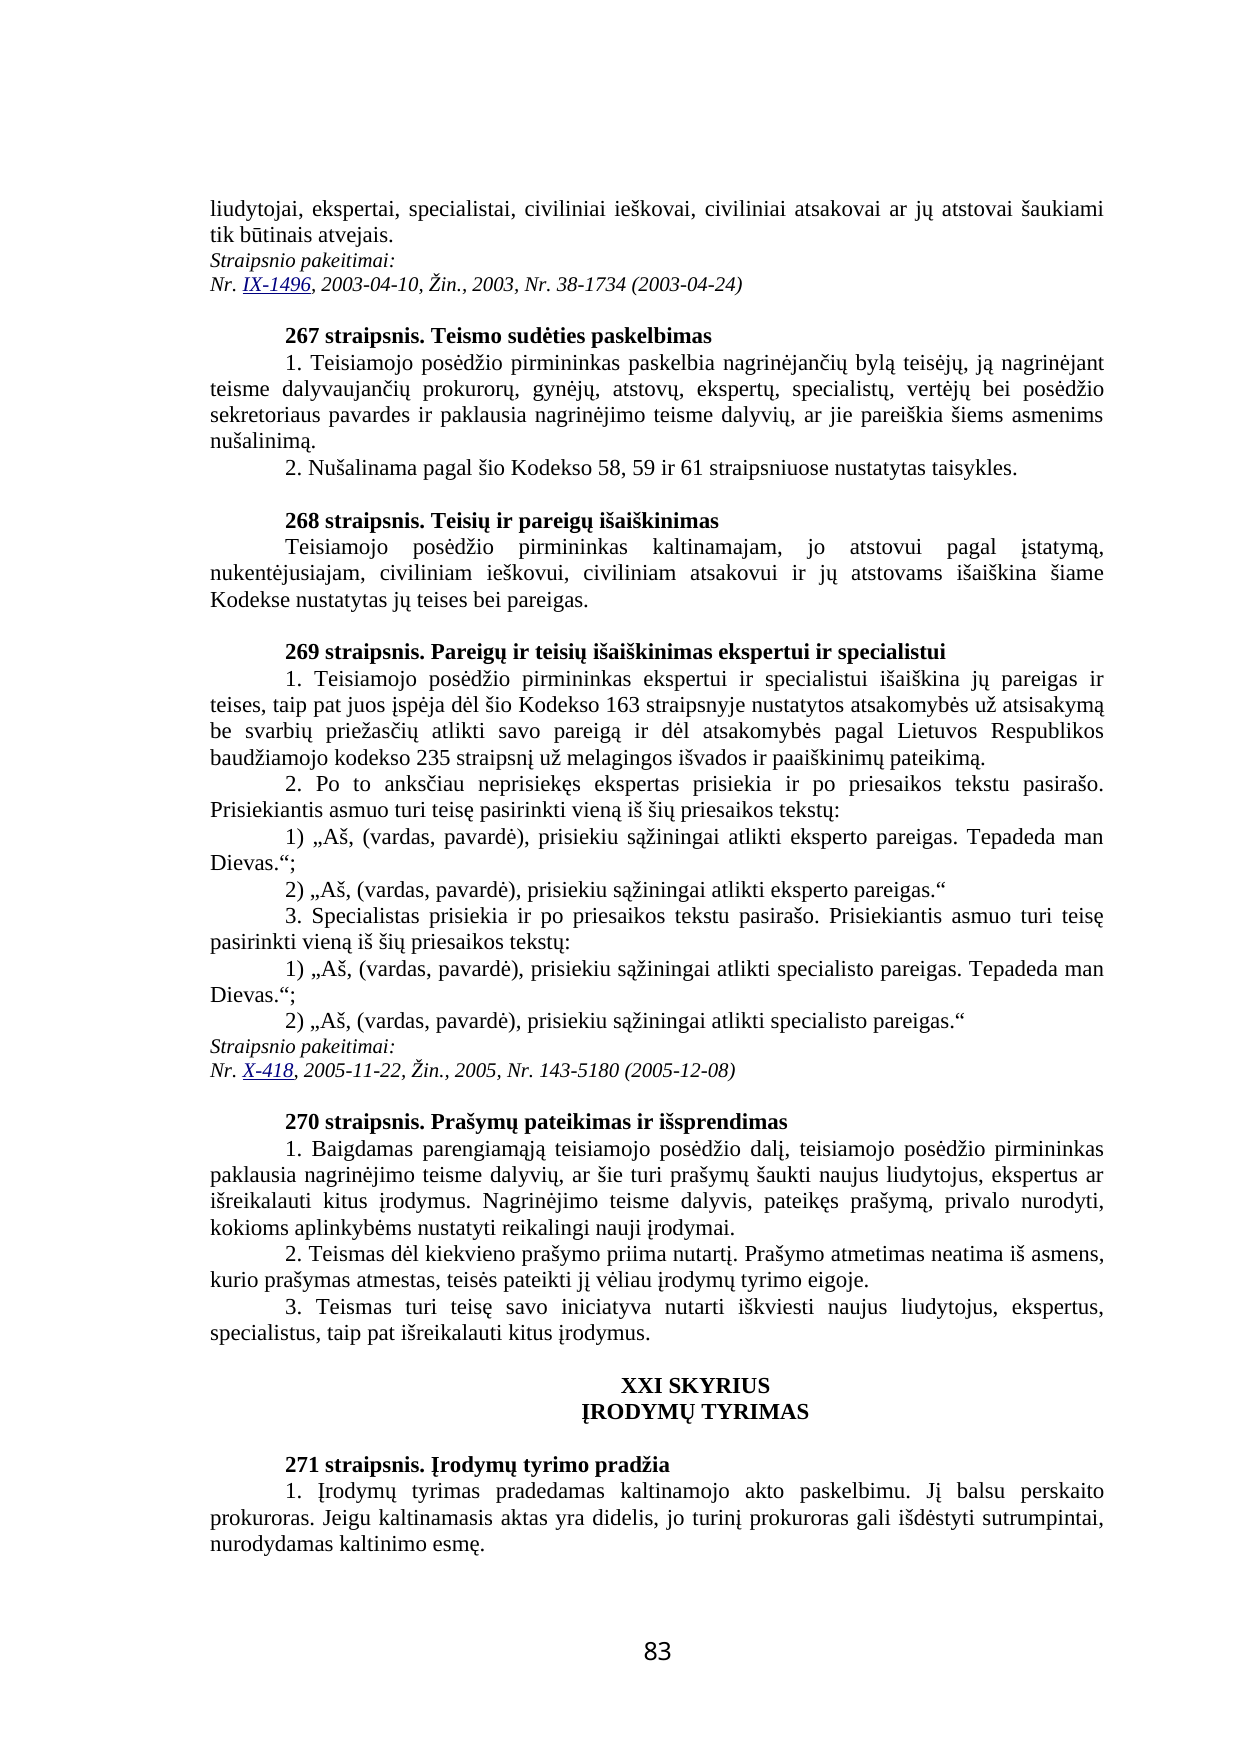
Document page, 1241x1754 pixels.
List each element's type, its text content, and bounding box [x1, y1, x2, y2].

text 2. Teismas dėl kiekvieno prašymo priima nutartį. Prašymo atmetimas neatima iš asmens, kurio prašymas atmestas, teisės pateikti jį vėliau įrodymų tyrimo eigoje. [210, 1240, 1106, 1293]
text 3. Teismas turi teisę savo iniciatyva nutarti iškviesti naujus liudytojus, ekspertus, specialistus, taip pat išreikalauti kitus įrodymus. [210, 1293, 1106, 1345]
text Straipsnio pakeitimai: [210, 1034, 1106, 1058]
text 1. Baigdamas parengiamąją teisiamojo posėdžio dalį, teisiamojo posėdžio pirmininkas paklausia nagrinėjimo teisme dalyvių, ar šie turi prašymų šaukti naujus liudytojus, ekspertus ar išreikalauti kitus įrodymus. Nagrinėjimo teisme dalyvis, pateikęs prašymą, privalo nurodyti, kokioms aplinkybėms nustatyti reikalingi nauji įrodymai. [210, 1134, 1106, 1240]
text 1. Teisiamojo posėdžio pirmininkas ekspertui ir specialistui išaiškina jų pareigas ir teises, taip pat juos įspėja dėl šio Kodekso 163 straipsnyje nustatytos atsakomybės už atsisakymą be svarbių priežasčių atlikti savo pareigą ir dėl atsakomybės pagal Lietuvos Respublikos baudžiamojo kodekso 235 straipsnį už melagingos išvados ir paaiškinimų pateikimą. [210, 665, 1106, 770]
text 2) „Aš, (vardas, pavardė), prisiekiu sąžiningai atlikti specialisto pareigas.“ [210, 1007, 1106, 1034]
text Teisiamojo posėdžio pirmininkas kaltinamajam, jo atstovui pagal įstatymą, nukentėjusiajam, civiliniam ieškovui, civiliniam atsakovui ir jų atstovams išaiškina šiame Kodekse nustatytas jų teises bei pareigas. [210, 533, 1106, 612]
text 268 straipsnis. Teisių ir pareigų išaiškinimas [210, 507, 1106, 533]
text 2. Po to anksčiau neprisiekęs ekspertas prisiekia ir po priesaikos tekstu pasirašo. Prisiekiantis asmuo turi teisę pasirinkti vieną iš šių priesaikos tekstų: [210, 770, 1106, 823]
text Straipsnio pakeitimai: [210, 248, 1106, 272]
text 1) „Aš, (vardas, pavardė), prisiekiu sąžiningai atlikti specialisto pareigas. Tepadeda man Dievas.“; [210, 955, 1106, 1007]
text 3. Specialistas prisiekia ir po priesaikos tekstu pasirašo. Prisiekiantis asmuo turi teisę pasirinkti vieną iš šių priesaikos tekstų: [210, 902, 1106, 955]
text 269 straipsnis. Pareigų ir teisių išaiškinimas ekspertui ir specialistui [210, 638, 1106, 665]
text liudytojai, ekspertai, specialistai, civiliniai ieškovai, civiliniai atsakovai ar jų atstovai šaukiami tik būtinais atvejais. [210, 195, 1106, 248]
text 270 straipsnis. Prašymų pateikimas ir išsprendimas [210, 1108, 1106, 1134]
text Nr. X-418, 2005-11-22, Žin., 2005, Nr. 143-5180 (2005-12-08) [210, 1058, 1106, 1082]
text 267 straipsnis. Teismo sudėties paskelbimas [210, 322, 1106, 348]
text ĮRODYMŲ tyrimas [210, 1398, 1106, 1424]
text 1. Teisiamojo posėdžio pirmininkas paskelbia nagrinėjančių bylą teisėjų, ją nagrinėjant teisme dalyvaujančių prokurorų, gynėjų, atstovų, ekspertų, specialistų, vertėjų bei posėdžio sekretoriaus pavardes ir paklausia nagrinėjimo teisme dalyvių, ar jie pareiškia šiems asmenims nušalinimą. [210, 348, 1106, 454]
text 2. Nušalinama pagal šio Kodekso 58, 59 ir 61 straipsniuose nustatytas taisykles. [210, 454, 1106, 480]
text 1. Įrodymų tyrimas pradedamas kaltinamojo akto paskelbimu. Jį balsu perskaito prokuroras. Jeigu kaltinamasis aktas yra didelis, jo turinį prokuroras gali išdėstyti sutrumpintai, nurodydamas kaltinimo esmę. [210, 1477, 1106, 1556]
text 271 straipsnis. Įrodymų tyrimo pradžia [210, 1451, 1106, 1477]
text 2) „Aš, (vardas, pavardė), prisiekiu sąžiningai atlikti eksperto pareigas.“ [210, 876, 1106, 902]
text Nr. IX-1496, 2003-04-10, Žin., 2003, Nr. 38-1734 (2003-04-24) [210, 272, 1106, 296]
text 1) „Aš, (vardas, pavardė), prisiekiu sąžiningai atlikti eksperto pareigas. Tepadeda man Dievas.“; [210, 823, 1106, 876]
subtitle XXI skyrius [210, 1372, 1106, 1398]
